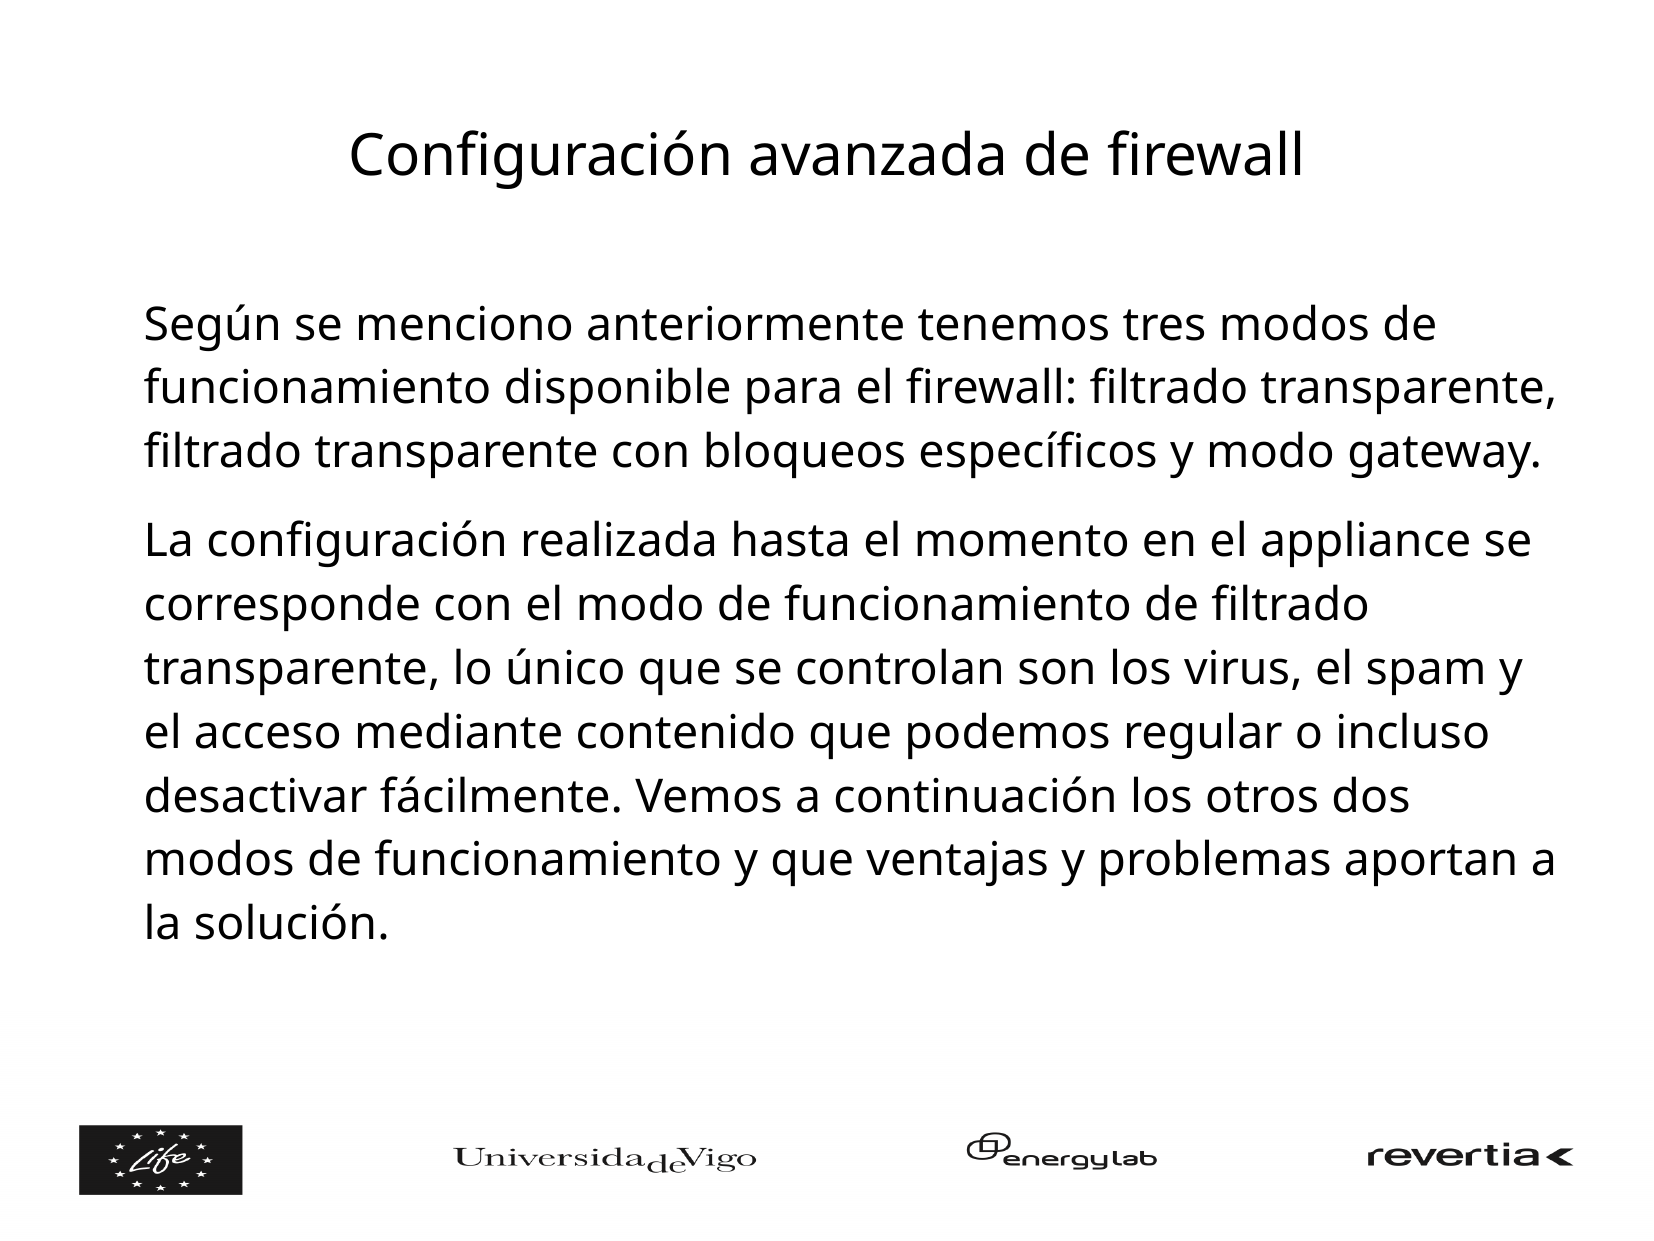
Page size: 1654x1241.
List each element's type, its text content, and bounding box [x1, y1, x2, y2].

title Configuración avanzada de firewall [82, 49, 1571, 257]
picture [0, 1009, 1654, 1241]
list Según se menciono anteriormente tenemos tres modos de funcionamiento disponible para el firewall: filtrado transparente, filtrado transparente con bloqueos específicos y modo gateway. La configuración realizada hasta el momento en el appliance se corresponde con el modo de funcionamiento de filtrado transparente, lo único que se controlan son los virus, el spam y el acceso mediante contenido que podemos regular o incluso desactivar fácilmente. Vemos a continuación los otros dos modos de funcionamiento y que ventajas y problemas aportan a la solución. [82, 290, 1571, 1010]
